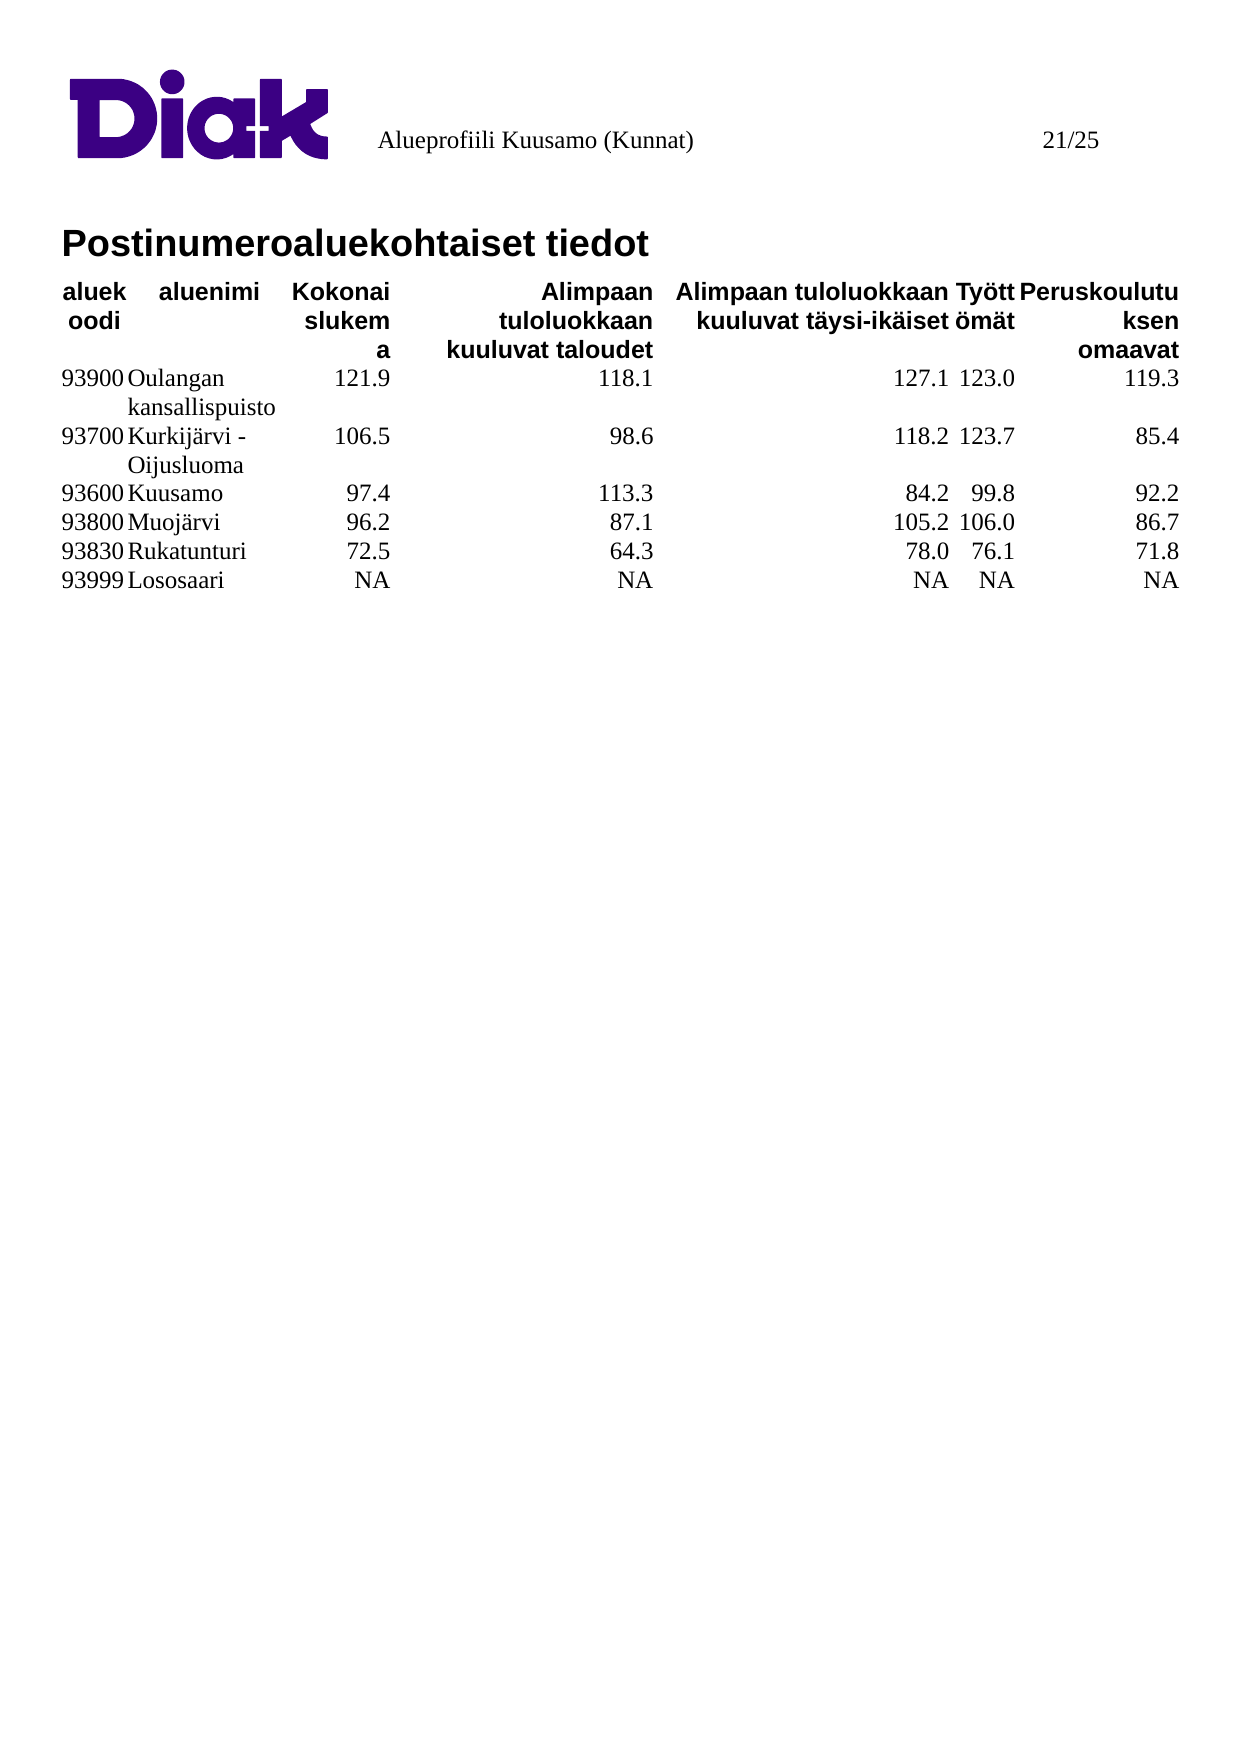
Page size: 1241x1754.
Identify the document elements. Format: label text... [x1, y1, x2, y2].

table_cell 93999 [61, 565, 127, 593]
table_cell NA [291, 565, 390, 593]
table_cell Kurkijärvi - Oijusluoma [127, 421, 291, 478]
table_cell 93600 [61, 479, 127, 507]
table_cell Oulangan kansallispuisto [127, 364, 291, 421]
table_cell 118.1 [390, 364, 653, 421]
table_cell Lososaari [127, 565, 291, 593]
table_cell 86.7 [1015, 507, 1179, 536]
table_cell 97.4 [291, 479, 390, 507]
table_header aluenimi [127, 277, 291, 363]
table_cell 127.1 [653, 364, 949, 421]
table_cell Muojärvi [127, 507, 291, 536]
table_cell 71.8 [1015, 536, 1179, 565]
table_cell 113.3 [390, 479, 653, 507]
table_cell 93830 [61, 536, 127, 565]
table_cell 93900 [61, 364, 127, 421]
table_cell 98.6 [390, 421, 653, 478]
table_cell 92.2 [1015, 479, 1179, 507]
table_cell 106.0 [949, 507, 1015, 536]
table_cell NA [390, 565, 653, 593]
table_cell 99.8 [949, 479, 1015, 507]
table_header Kokonaislukema [291, 277, 390, 363]
table_cell Kuusamo [127, 479, 291, 507]
table_cell 64.3 [390, 536, 653, 565]
table_cell 121.9 [291, 364, 390, 421]
table_cell 87.1 [390, 507, 653, 536]
table_cell 72.5 [291, 536, 390, 565]
table_cell Rukatunturi [127, 536, 291, 565]
table_cell 123.7 [949, 421, 1015, 478]
table_cell 85.4 [1015, 421, 1179, 478]
table_header Alimpaan tuloluokkaan kuuluvat taloudet [390, 277, 653, 363]
table_header Alimpaan tuloluokkaan kuuluvat täysi-ikäiset [653, 277, 949, 363]
table_cell NA [1015, 565, 1179, 593]
table_header aluekoodi [61, 277, 127, 363]
table_header Peruskoulutuksen omaavat [1015, 277, 1179, 363]
table_cell NA [653, 565, 949, 593]
table_cell 106.5 [291, 421, 390, 478]
table_cell 84.2 [653, 479, 949, 507]
table_cell 93700 [61, 421, 127, 478]
subtitle Postinumeroaluekohtaiset tiedot [61, 221, 1179, 265]
table_cell 76.1 [949, 536, 1015, 565]
table_cell 78.0 [653, 536, 949, 565]
table_cell 93800 [61, 507, 127, 536]
table_cell 123.0 [949, 364, 1015, 421]
table_cell 119.3 [1015, 364, 1179, 421]
table_cell 105.2 [653, 507, 949, 536]
table_header Työttömät [949, 277, 1015, 363]
table_cell 118.2 [653, 421, 949, 478]
table_cell NA [949, 565, 1015, 593]
table_cell 96.2 [291, 507, 390, 536]
